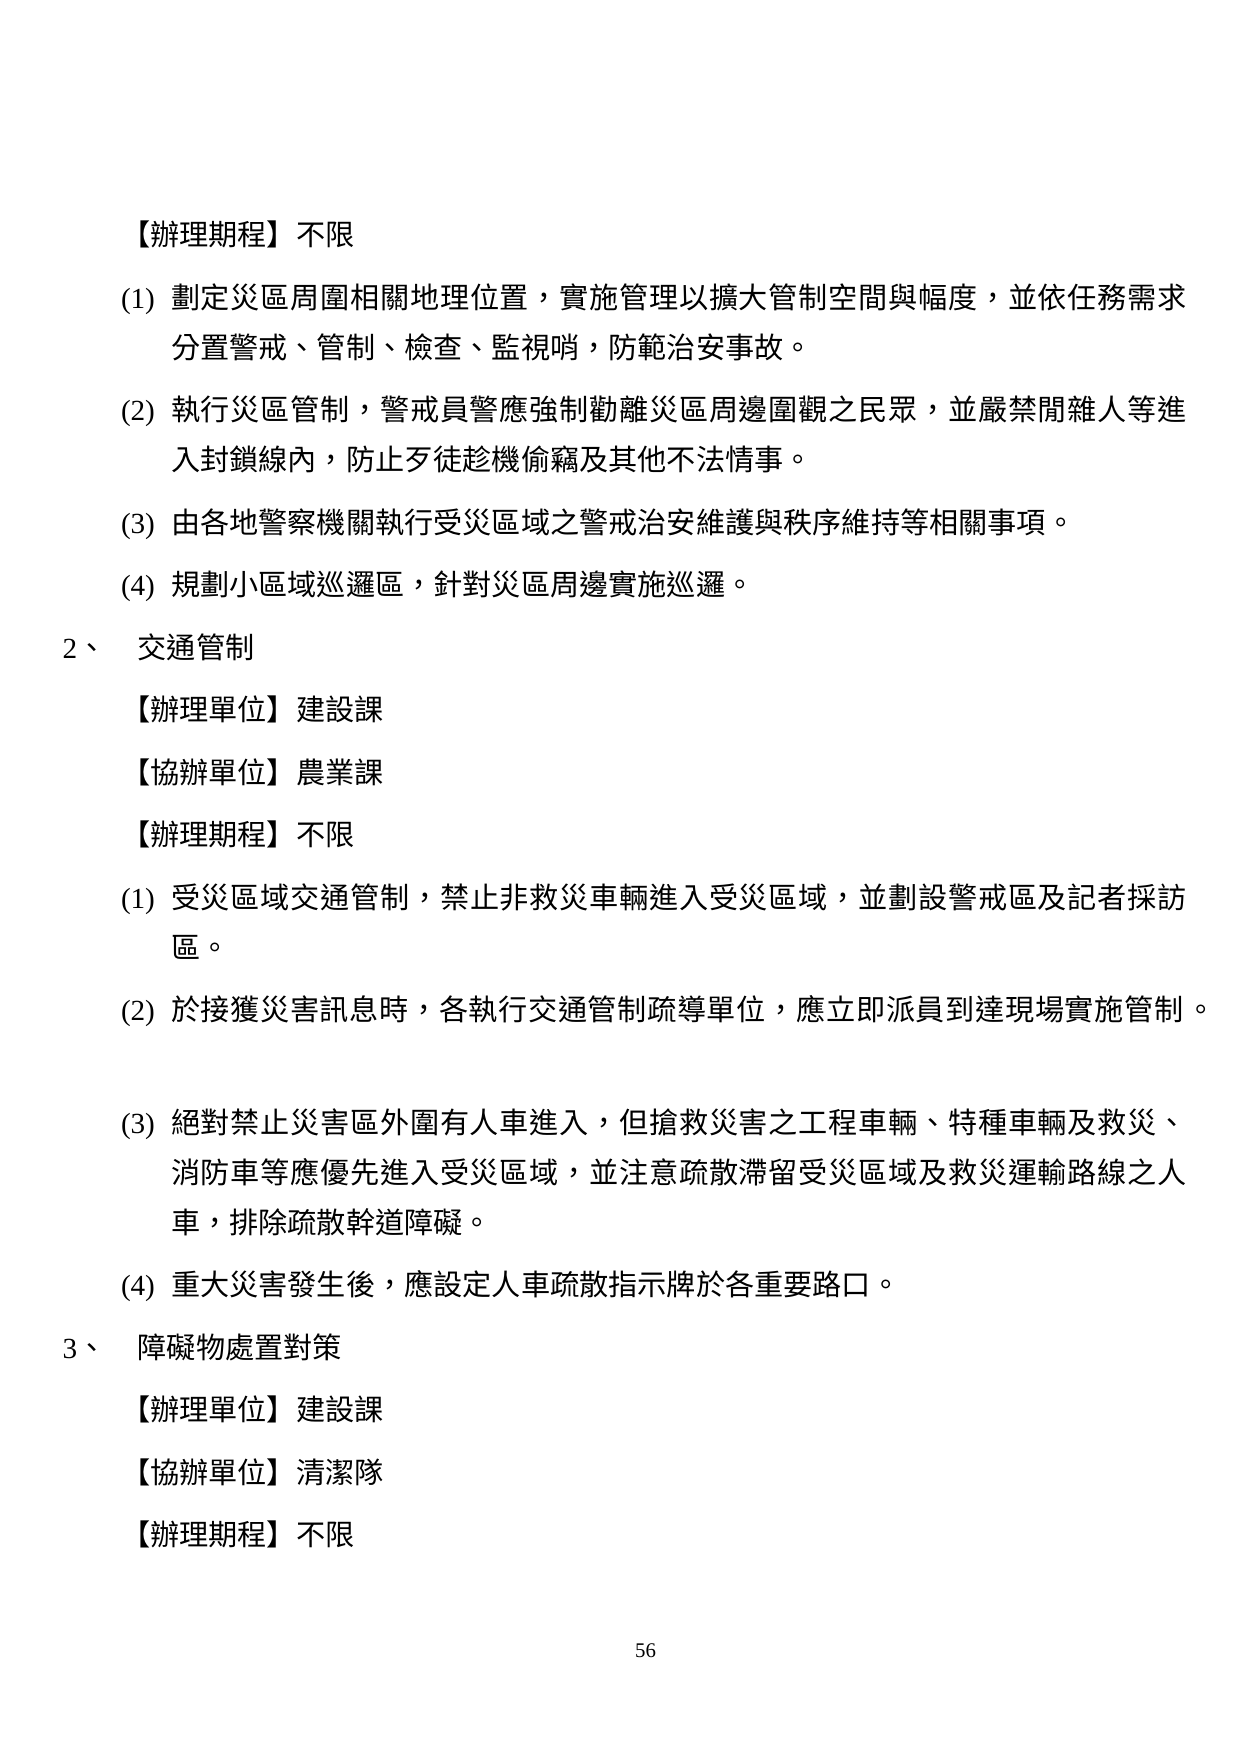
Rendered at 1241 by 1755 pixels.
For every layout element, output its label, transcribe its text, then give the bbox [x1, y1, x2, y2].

list 執行災區管制，警戒員警應強制勸離災區周邊圍觀之民眾，並嚴禁閒雜人等進入封鎖線內，防止歹徒趁機偷竊及其他不法情事。 [121, 379, 1186, 479]
list 劃定災區周圍相關地理位置，實施管理以擴大管制空間與幅度，並依任務需求分置警戒、管制、檢查、監視哨，防範治安事故。 [121, 267, 1186, 367]
text 【辦理期程】不限 [62, 804, 1186, 854]
text 【協辦單位】農業課 [62, 742, 1186, 792]
list 規劃小區域巡邏區，針對災區周邊實施巡邏。 [121, 554, 1186, 604]
list 受災區域交通管制，禁止非救災車輛進入受災區域，並劃設警戒區及記者採訪區。 [121, 867, 1186, 967]
list 於接獲災害訊息時，各執行交通管制疏導單位，應立即派員到達現場實施管制。 [121, 979, 1186, 1079]
list 交通管制 [62, 617, 1186, 667]
text 【辦理單位】建設課 [62, 679, 1186, 729]
list 絕對禁止災害區外圍有人車進入，但搶救災害之工程車輛、特種車輛及救災、消防車等應優先進入受災區域，並注意疏散滯留受災區域及救災運輸路線之人車，排除疏散幹道障礙。 [121, 1092, 1186, 1242]
list 障礙物處置對策 [62, 1317, 1186, 1367]
text 【辦理單位】建設課 [62, 1379, 1186, 1429]
list 由各地警察機關執行受災區域之警戒治安維護與秩序維持等相關事項。 [121, 492, 1186, 542]
text 【辦理期程】不限 [62, 204, 1186, 254]
text 【辦理期程】不限 [62, 1504, 1186, 1554]
list 重大災害發生後，應設定人車疏散指示牌於各重要路口。 [121, 1254, 1186, 1304]
text 【協辦單位】清潔隊 [62, 1442, 1186, 1492]
